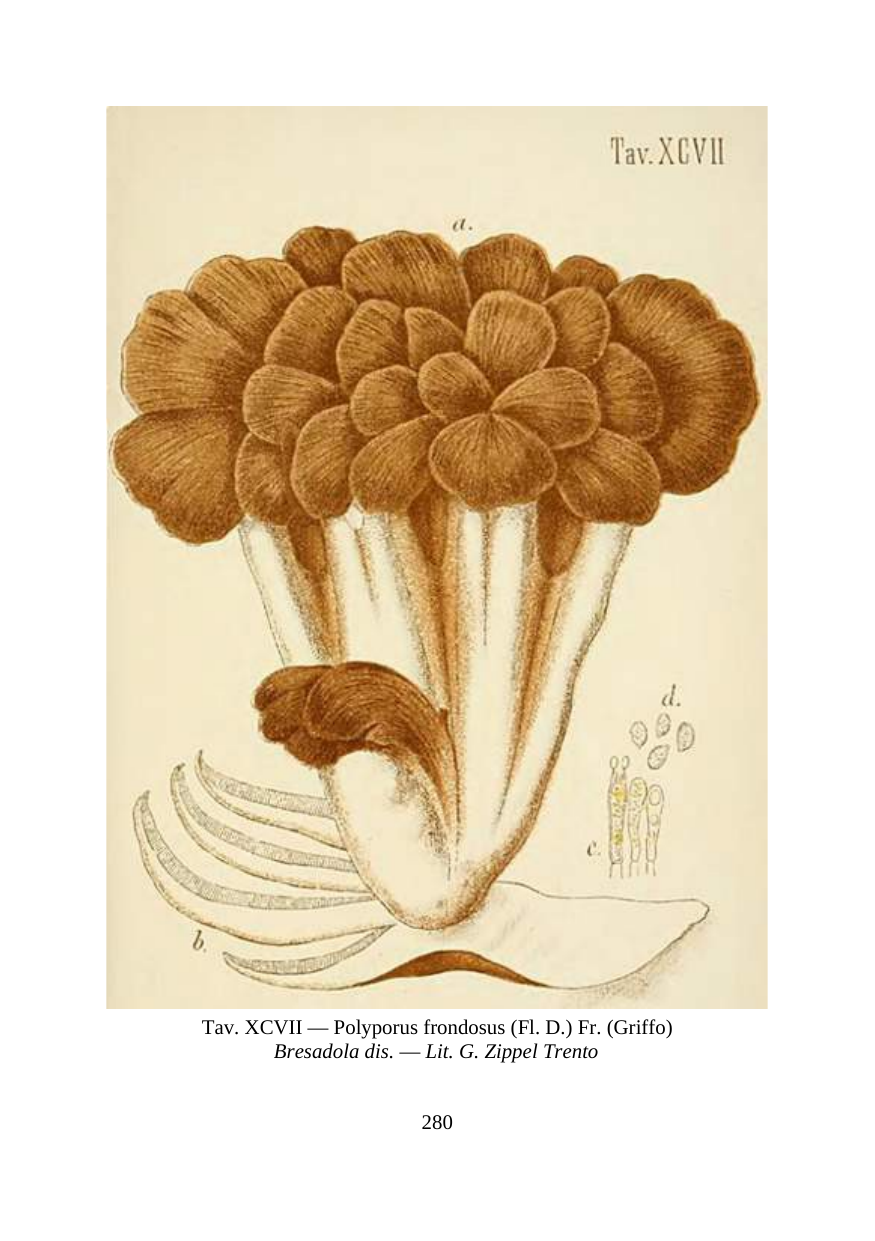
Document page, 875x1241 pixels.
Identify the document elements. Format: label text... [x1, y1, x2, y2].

text Tav. XCVII — Polyporus frondosus (Fl. D.) Fr. (Griffo) Bresadola dis. — Lit. G. Zippel Trento [106, 1014, 768, 1063]
picture [106, 106, 768, 1009]
